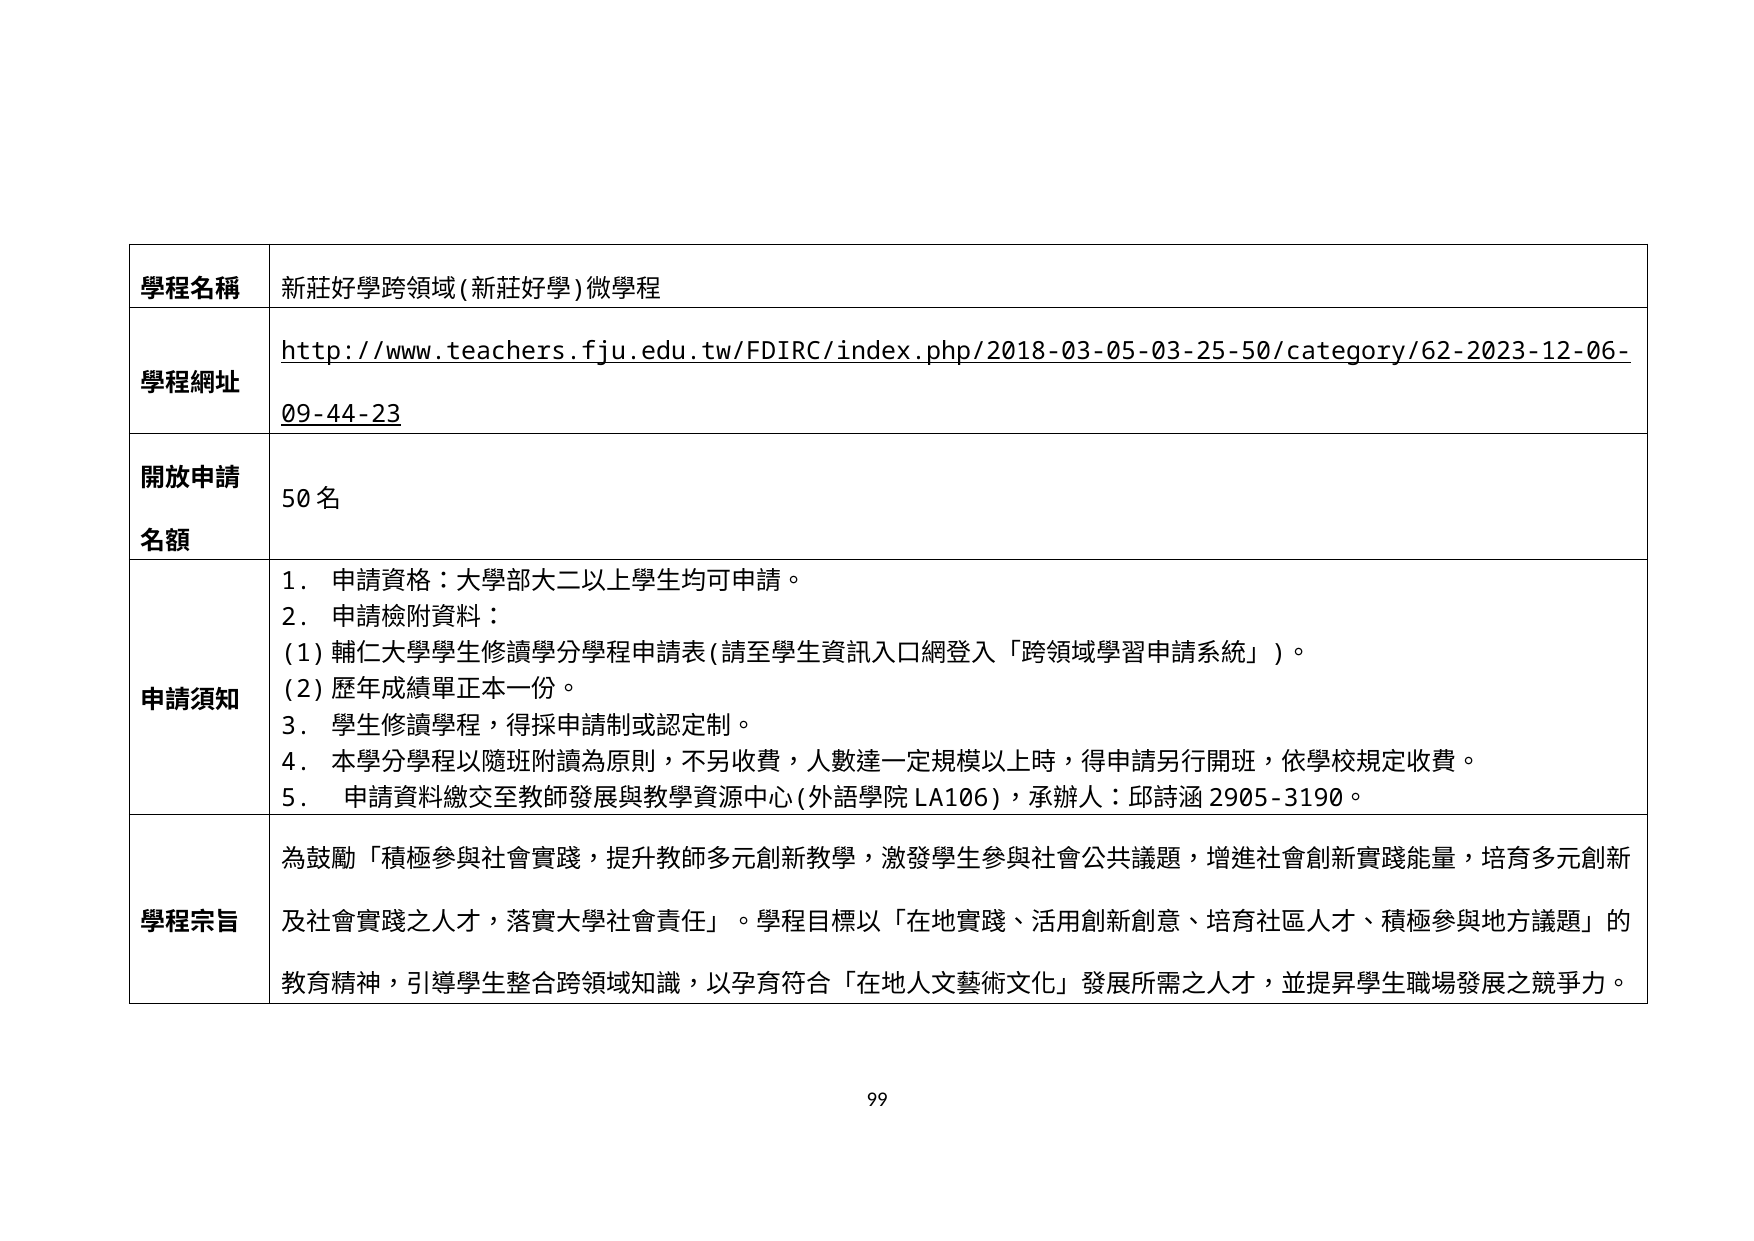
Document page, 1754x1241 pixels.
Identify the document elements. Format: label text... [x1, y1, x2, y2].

table_cell 學程網址 [130, 308, 269, 433]
table_cell 50名 [270, 434, 1647, 559]
table_cell 開放申請名額 [130, 434, 269, 559]
table_cell 1. 申請資格：大學部大二以上學生均可申請。 2. 申請檢附資料： (1) 輔仁大學學生修讀學分學程申請表(請至學生資訊入口網登入「跨領域學習申請系統」)。 (2) 歷年成績單正本一份。 3. 學生修讀學程，得採申請制或認定制。 4. 本學分學程以隨班附讀為原則，不另收費，人數達一定規模以上時，得申請另行開班，依學校規定收費。 5. 申請資料繳交至教師發展與教學資源中心(外語學院LA106)，承辦人：邱詩涵2905-3190。 [270, 560, 1647, 814]
table_cell 學程宗旨 [130, 815, 269, 1002]
table_cell 為鼓勵「積極參與社會實踐，提升教師多元創新教學，激發學生參與社會公共議題，增進社會創新實踐能量，培育多元創新及社會實踐之人才，落實大學社會責任」。學程目標以「在地實踐、活用創新創意、培育社區人才、積極參與地方議題」的教育精神，引導學生整合跨領域知識，以孕育符合「在地人文藝術文化」發展所需之人才，並提昇學生職場發展之競爭力。 [270, 815, 1647, 1002]
table_cell http://www.teachers.fju.edu.tw/FDIRC/index.php/2018-03-05-03-25-50/category/62-2023-12-06-09-44-23 [270, 308, 1647, 433]
table_cell 申請須知 [130, 560, 269, 814]
table_header 新莊好學跨領域(新莊好學)微學程 [270, 245, 1647, 307]
table_header 學程名稱 [130, 245, 269, 307]
